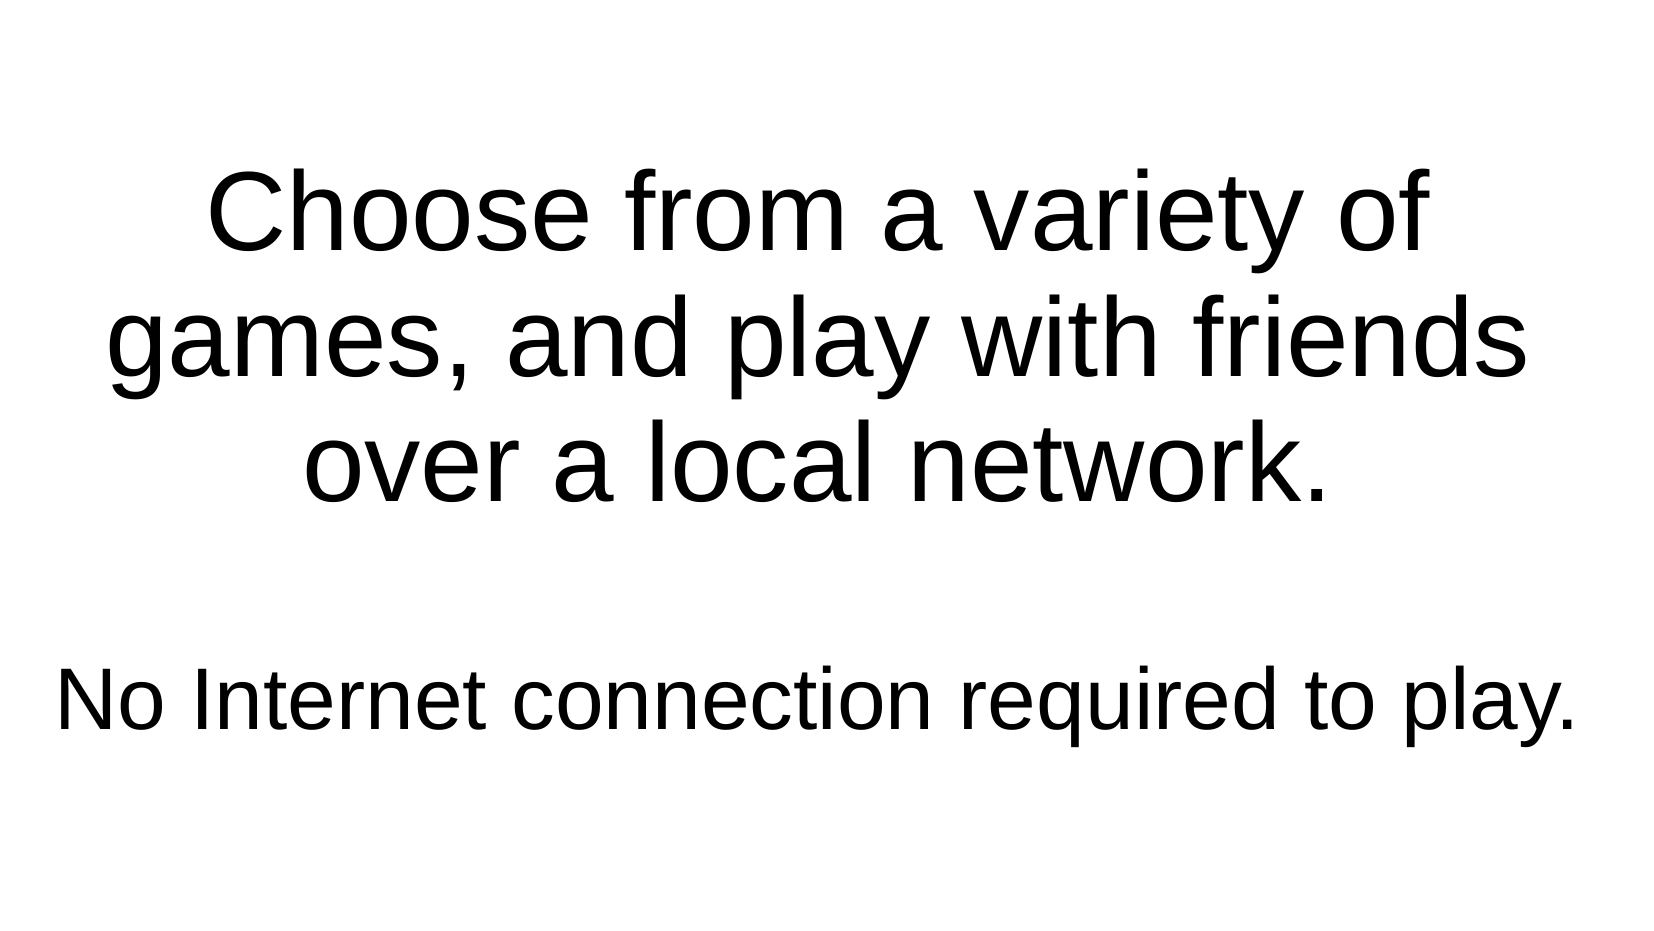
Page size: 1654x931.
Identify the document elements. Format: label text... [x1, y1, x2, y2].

subtitle Choose from a variety of games, and play with friends over a local network. No Internet connection required to play. [29, 88, 1607, 809]
